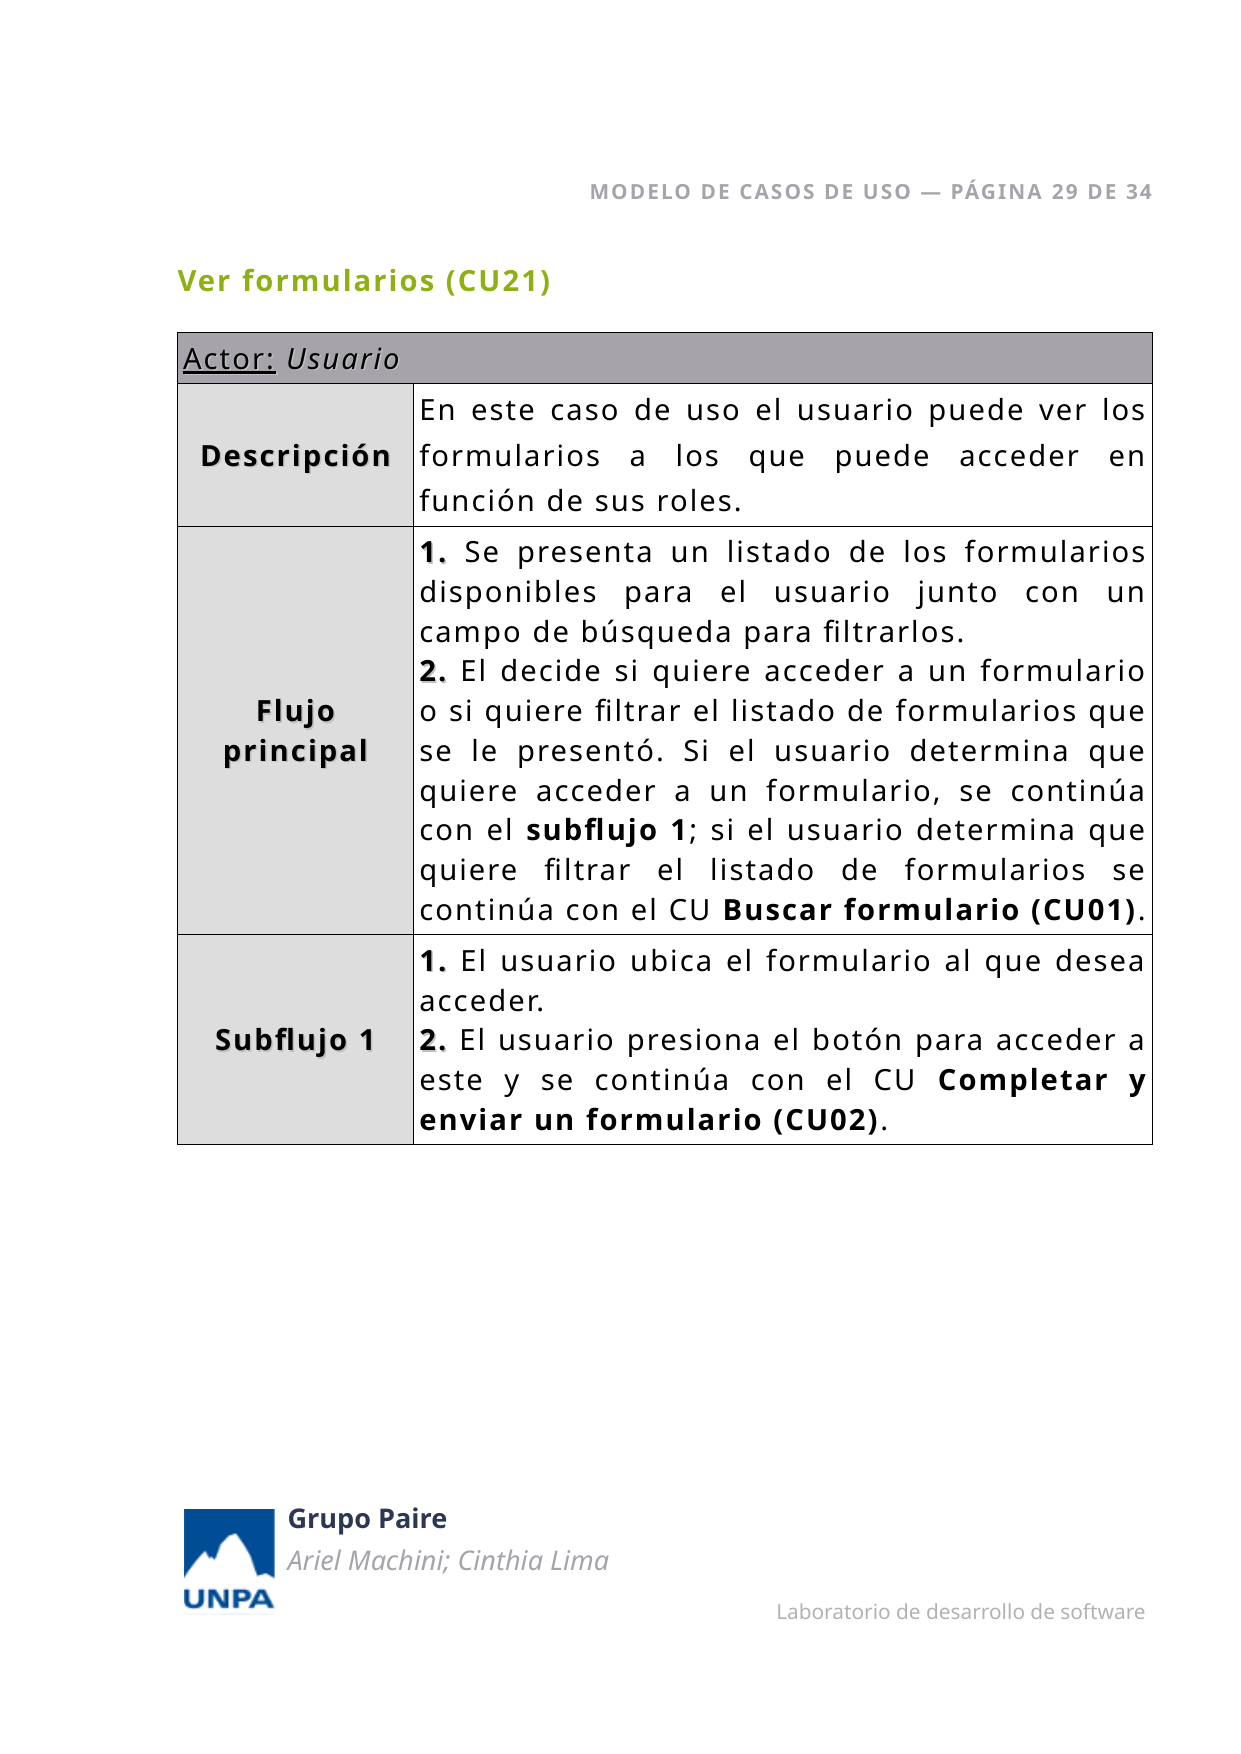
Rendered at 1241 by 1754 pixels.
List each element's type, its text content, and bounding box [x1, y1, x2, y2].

subtitle Ver formularios (CU21) [177, 260, 1152, 300]
table_cell Flujo principal [178, 527, 413, 934]
table_cell En este caso de uso el usuario puede ver los formularios a los que puede acceder en función de sus roles. [414, 384, 1152, 526]
picture [184, 1509, 275, 1615]
table_cell 1. El usuario ubica el formulario al que desea acceder. 2. El usuario presiona el botón para acceder a este y se continúa con el CU Completar y enviar un formulario (CU02). [414, 935, 1152, 1144]
table_cell Subflujo 1 [178, 935, 413, 1144]
table_cell Descripción [178, 384, 413, 526]
table_header Actor: Usuario [178, 333, 1152, 383]
table_cell 1. Se presenta un listado de los formularios disponibles para el usuario junto con un campo de búsqueda para filtrarlos. 2. El decide si quiere acceder a un formulario o si quiere filtrar el listado de formularios que se le presentó. Si el usuario determina que quiere acceder a un formulario, se continúa con el subflujo 1; si el usuario determina que quiere filtrar el listado de formularios se continúa con el CU Buscar formulario (CU01). [414, 527, 1152, 934]
